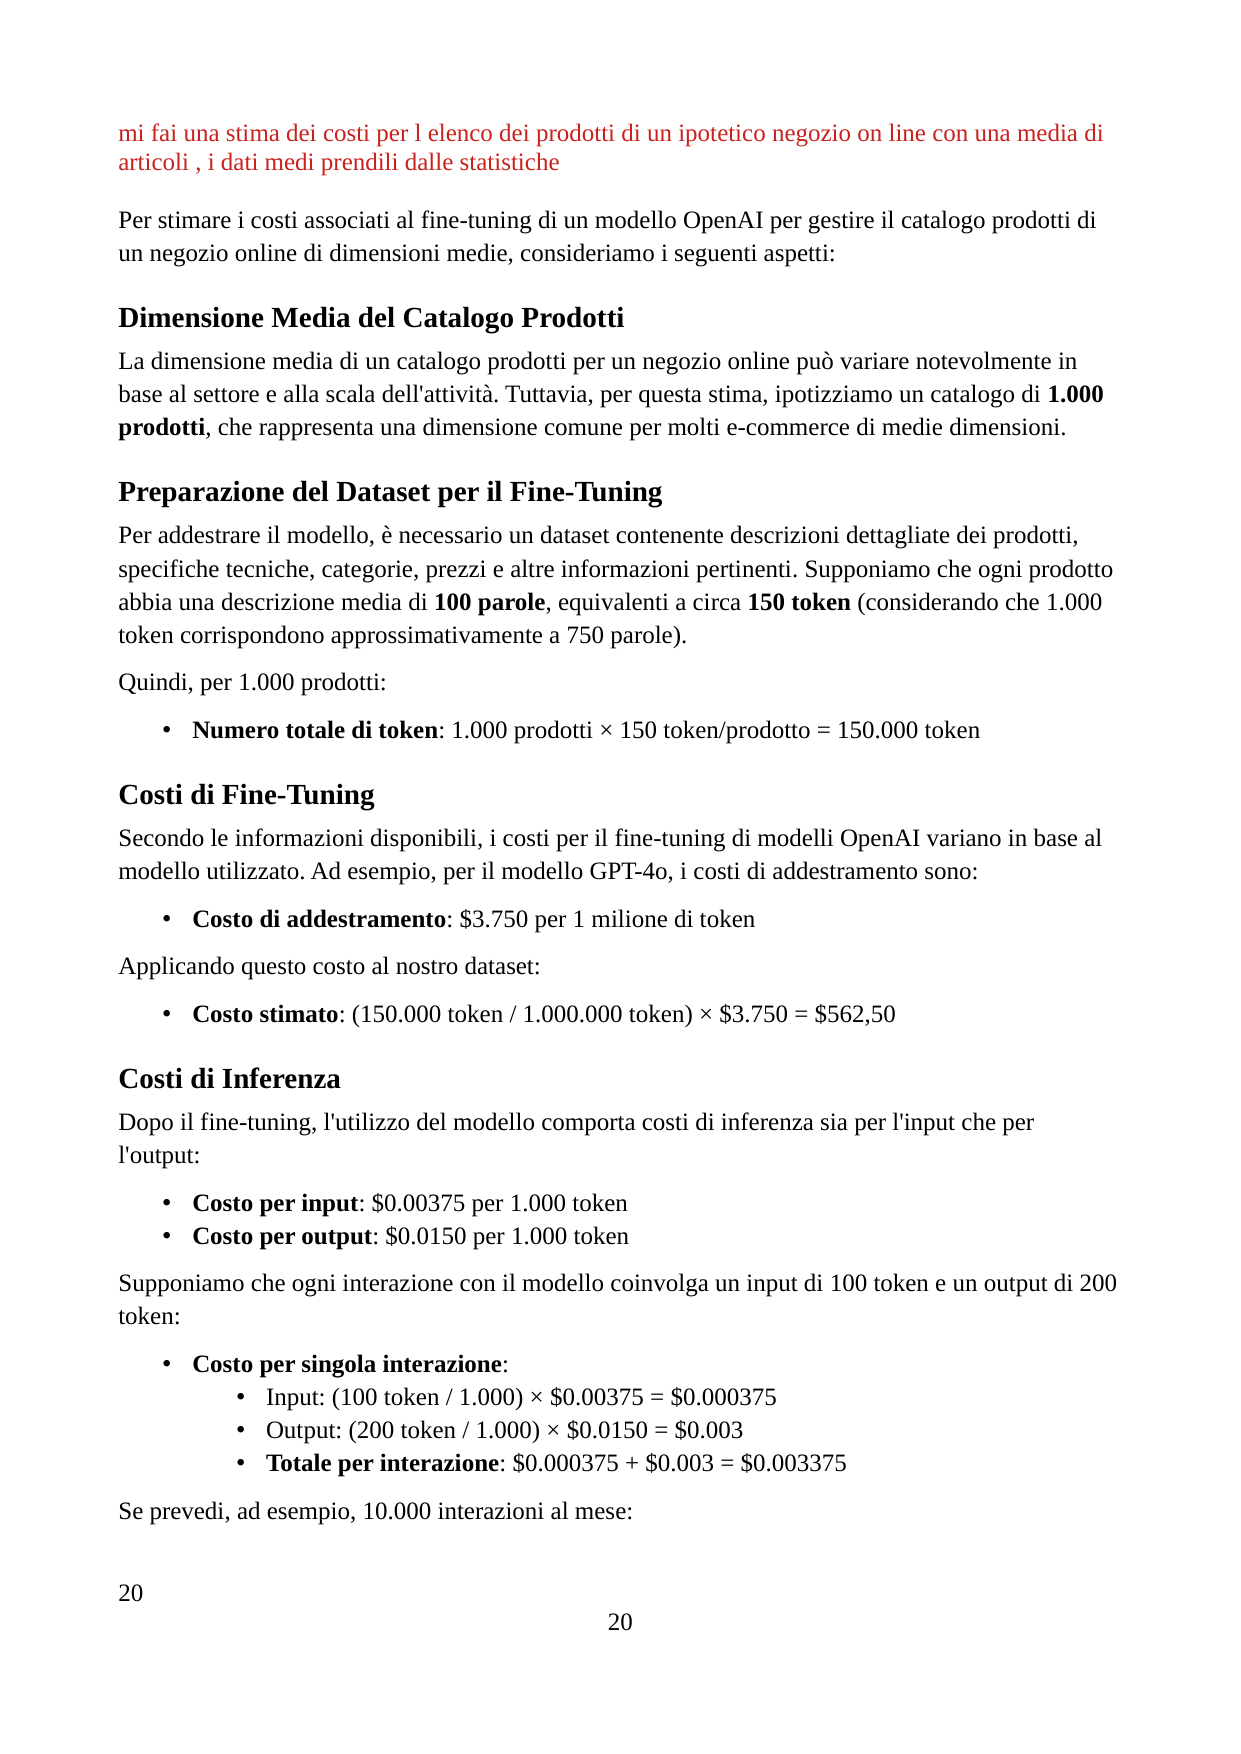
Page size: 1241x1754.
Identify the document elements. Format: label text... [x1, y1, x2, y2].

text Per addestrare il modello, è necessario un dataset contenente descrizioni dettagliate dei prodotti, specifiche tecniche, categorie, prezzi e altre informazioni pertinenti. Supponiamo che ogni prodotto abbia una descrizione media di 100 parole, equivalenti a circa 150 token (considerando che 1.000 token corrispondono approssimativamente a 750 parole). [118, 521, 1122, 648]
list Output: (200 token / 1.000) × $0.0150 = $0.003 [236, 1415, 1122, 1444]
list Costo per input: $0.00375 per 1.000 token [162, 1188, 1122, 1217]
text mi fai una stima dei costi per l elenco dei prodotti di un ipotetico negozio on line con una media di articoli , i dati medi prendili dalle statistiche [118, 118, 1122, 176]
subtitle Costi di Fine-Tuning [118, 777, 1122, 811]
list Costo per output: $0.0150 per 1.000 token [162, 1221, 1122, 1249]
text Secondo le informazioni disponibili, i costi per il fine-tuning di modelli OpenAI variano in base al modello utilizzato. Ad esempio, per il modello GPT-4o, i costi di addestramento sono: [118, 823, 1122, 885]
text Per stimare i costi associati al fine-tuning di un modello OpenAI per gestire il catalogo prodotti di un negozio online di dimensioni medie, consideriamo i seguenti aspetti: [118, 205, 1122, 267]
text Dopo il fine-tuning, l'utilizzo del modello comporta costi di inferenza sia per l'input che per l'output: [118, 1107, 1122, 1169]
text La dimensione media di un catalogo prodotti per un negozio online può variare notevolmente in base al settore e alla scala dell'attività. Tuttavia, per questa stima, ipotizziamo un catalogo di 1.000 prodotti, che rappresenta una dimensione comune per molti e-commerce di medie dimensioni. [118, 346, 1122, 441]
subtitle Dimensione Media del Catalogo Prodotti [118, 300, 1122, 334]
list Costo per singola interazione: [162, 1349, 1122, 1378]
list Totale per interazione: $0.000375 + $0.003 = $0.003375 [236, 1448, 1122, 1477]
text Se prevedi, ad esempio, 10.000 interazioni al mese: [118, 1496, 1122, 1524]
subtitle Preparazione del Dataset per il Fine-Tuning [118, 474, 1122, 508]
list Input: (100 token / 1.000) × $0.00375 = $0.000375 [236, 1382, 1122, 1411]
subtitle Costi di Inferenza [118, 1061, 1122, 1095]
text Quindi, per 1.000 prodotti: [118, 667, 1122, 696]
list Costo stimato: (150.000 token / 1.000.000 token) × $3.750 = $562,50 [162, 999, 1122, 1028]
text Applicando questo costo al nostro dataset: [118, 951, 1122, 980]
text Supponiamo che ogni interazione con il modello coinvolga un input di 100 token e un output di 200 token: [118, 1268, 1122, 1330]
list Costo di addestramento: $3.750 per 1 milione di token [162, 904, 1122, 932]
list Numero totale di token: 1.000 prodotti × 150 token/prodotto = 150.000 token [162, 715, 1122, 744]
